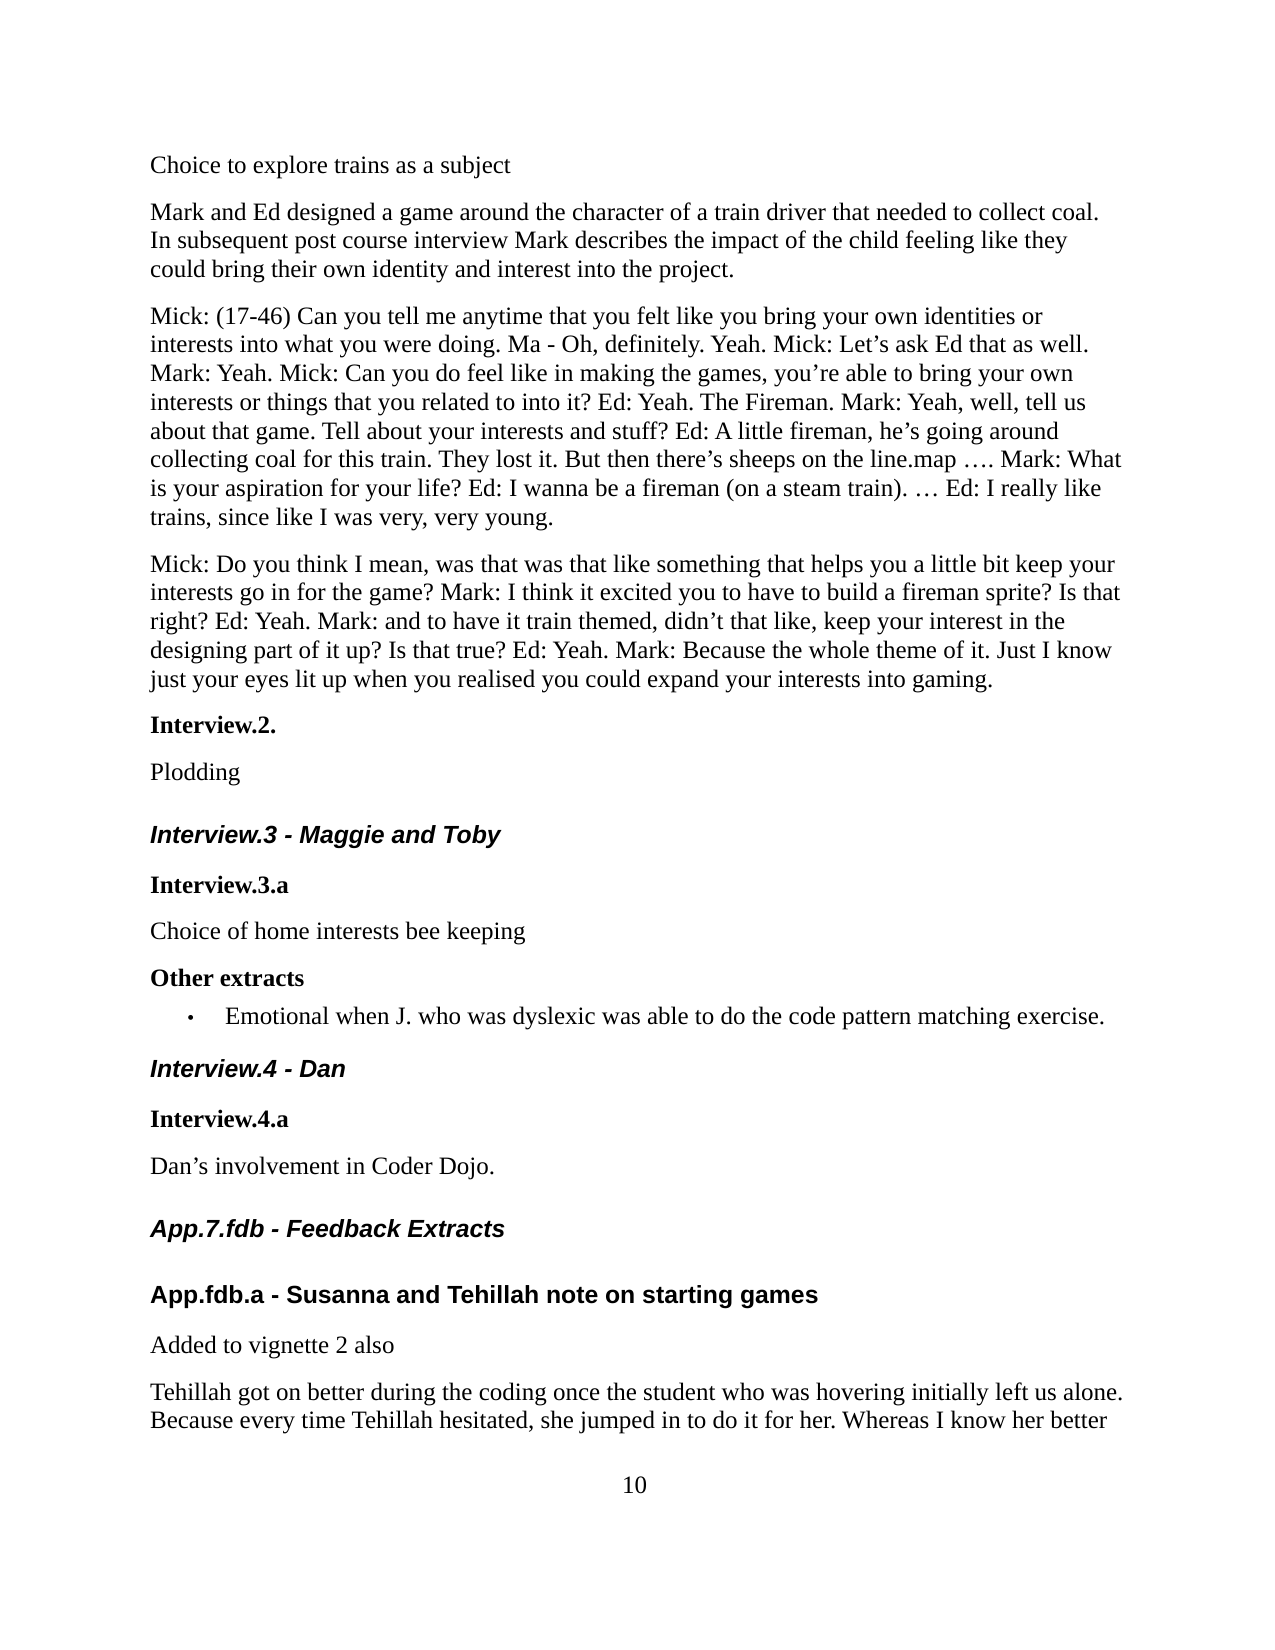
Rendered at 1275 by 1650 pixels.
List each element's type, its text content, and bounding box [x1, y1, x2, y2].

text Other extracts [150, 963, 1125, 992]
text Choice of home interests bee keeping [150, 916, 1125, 945]
text Dan’s involvement in Coder Dojo. [150, 1151, 1125, 1180]
text Added to vignette 2 also [150, 1330, 1125, 1359]
list Emotional when J. who was dyslexic was able to do the code pattern matching exercise. [187, 1001, 1125, 1029]
subtitle App.7.fdb - Feedback Extracts [150, 1214, 1125, 1242]
subtitle Interview.4 - Dan [150, 1054, 1125, 1083]
text Interview.4.a [150, 1104, 1125, 1133]
text Mick: Do you think I mean, was that was that like something that helps you a little bit keep your interests go in for the game? Mark: I think it excited you to have to build a fireman sprite? Is that right? Ed: Yeah. Mark: and to have it train themed, didn’t that like, keep your interest in the designing part of it up? Is that true? Ed: Yeah. Mark: Because the whole theme of it. Just I know just your eyes lit up when you realised you could expand your interests into gaming. [150, 549, 1125, 692]
text Mick: (17-46) Can you tell me anytime that you felt like you bring your own identities or interests into what you were doing. Ma - Oh, definitely. Yeah. Mick: Let’s ask Ed that as well. Mark: Yeah. Mick: Can you do feel like in making the games, you’re able to bring your own interests or things that you related to into it? Ed: Yeah. The Fireman. Mark: Yeah, well, tell us about that game. Tell about your interests and stuff? Ed: A little fireman, he’s going around collecting coal for this train. They lost it. But then there’s sheeps on the line.map …. Mark: What is your aspiration for your life? Ed: I wanna be a fireman (on a steam train). … Ed: I really like trains, since like I was very, very young. [150, 301, 1125, 531]
text Interview.3.a [150, 870, 1125, 898]
text Plodding [150, 757, 1125, 786]
subtitle Interview.3 - Maggie and Toby [150, 820, 1125, 848]
text Choice to explore trains as a subject [150, 150, 1125, 179]
text Mark and Ed designed a game around the character of a train driver that needed to collect coal. In subsequent post course interview Mark describes the impact of the child feeling like they could bring their own identity and interest into the project. [150, 197, 1125, 283]
text Tehillah got on better during the coding once the student who was hovering initially left us alone. Because every time Tehillah hesitated, she jumped in to do it for her. Whereas I know her better [150, 1377, 1125, 1434]
text Interview.2. [150, 710, 1125, 739]
subtitle App.fdb.a - Susanna and Tehillah note on starting games [150, 1280, 1125, 1308]
